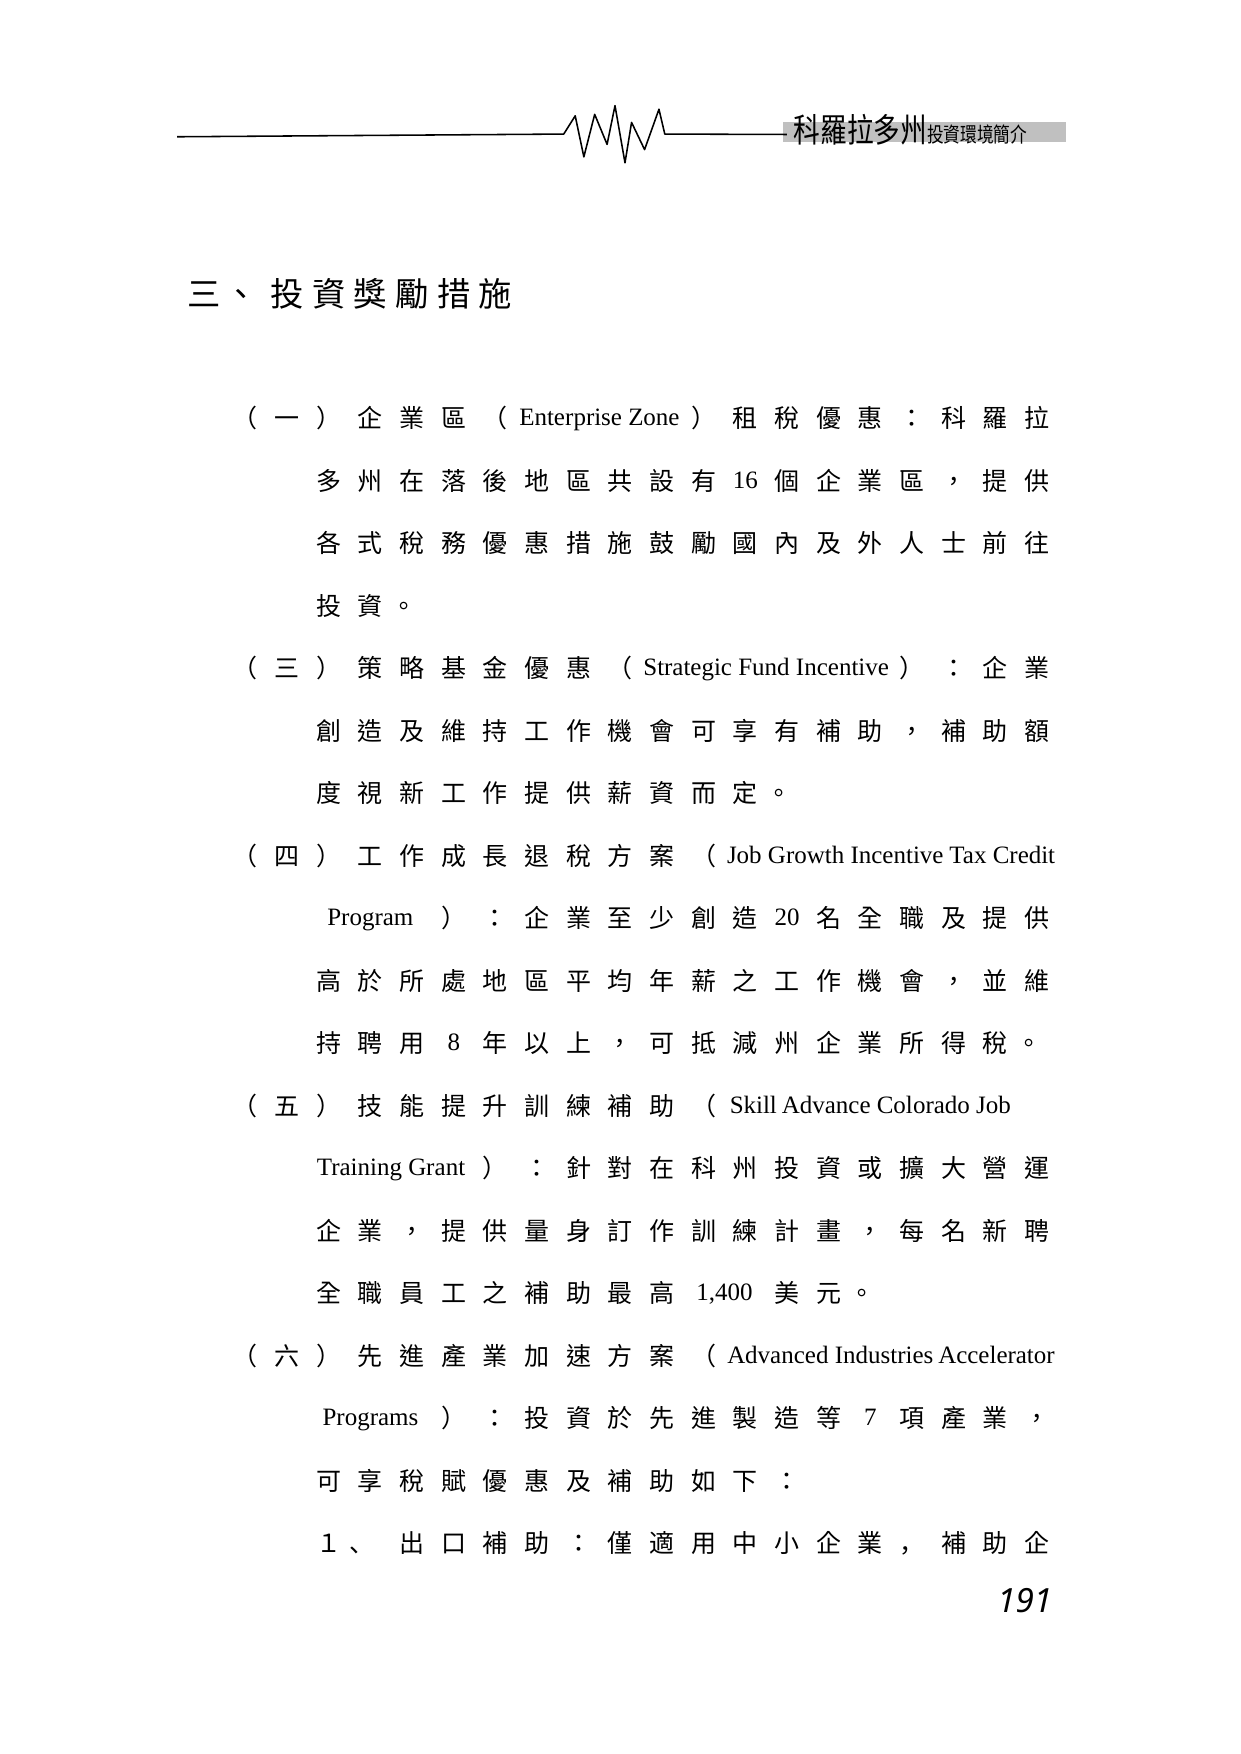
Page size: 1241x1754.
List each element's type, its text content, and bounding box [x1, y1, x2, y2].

text （五）技能提升訓練補助（Skill Advance Colorado Job Training Grant）：針對在科州投資或擴大營運企業，提供量身訂作訓練計畫，每名新聘全職員工之補助最高1,400美元。 [207, 1063, 1058, 1313]
text 三、投資獎勵措施 [183, 250, 1058, 313]
text （四）工作成長退稅方案（Job Growth Incentive Tax Credit Program）：企業至少創造20名全職及提供高於所處地區平均年薪之工作機會，並維持聘用8年以上，可抵減州企業所得稅。 [207, 813, 1058, 1063]
text （三）策略基金優惠（Strategic Fund Incentive）：企業創造及維持工作機會可享有補助，補助額度視新工作提供薪資而定。 [207, 625, 1058, 813]
text （六）先進產業加速方案（Advanced Industries Accelerator Programs）：投資於先進製造等7項產業，可享稅賦優惠及補助如下： [207, 1313, 1058, 1500]
text １、出口補助：僅適用中小企業，補助企 [281, 1500, 1058, 1563]
text （一）企業區（Enterprise Zone）租稅優惠：科羅拉多州在落後地區共設有16個企業區，提供各式稅務優惠措施鼓勵國內及外人士前往投資。 [207, 375, 1058, 625]
